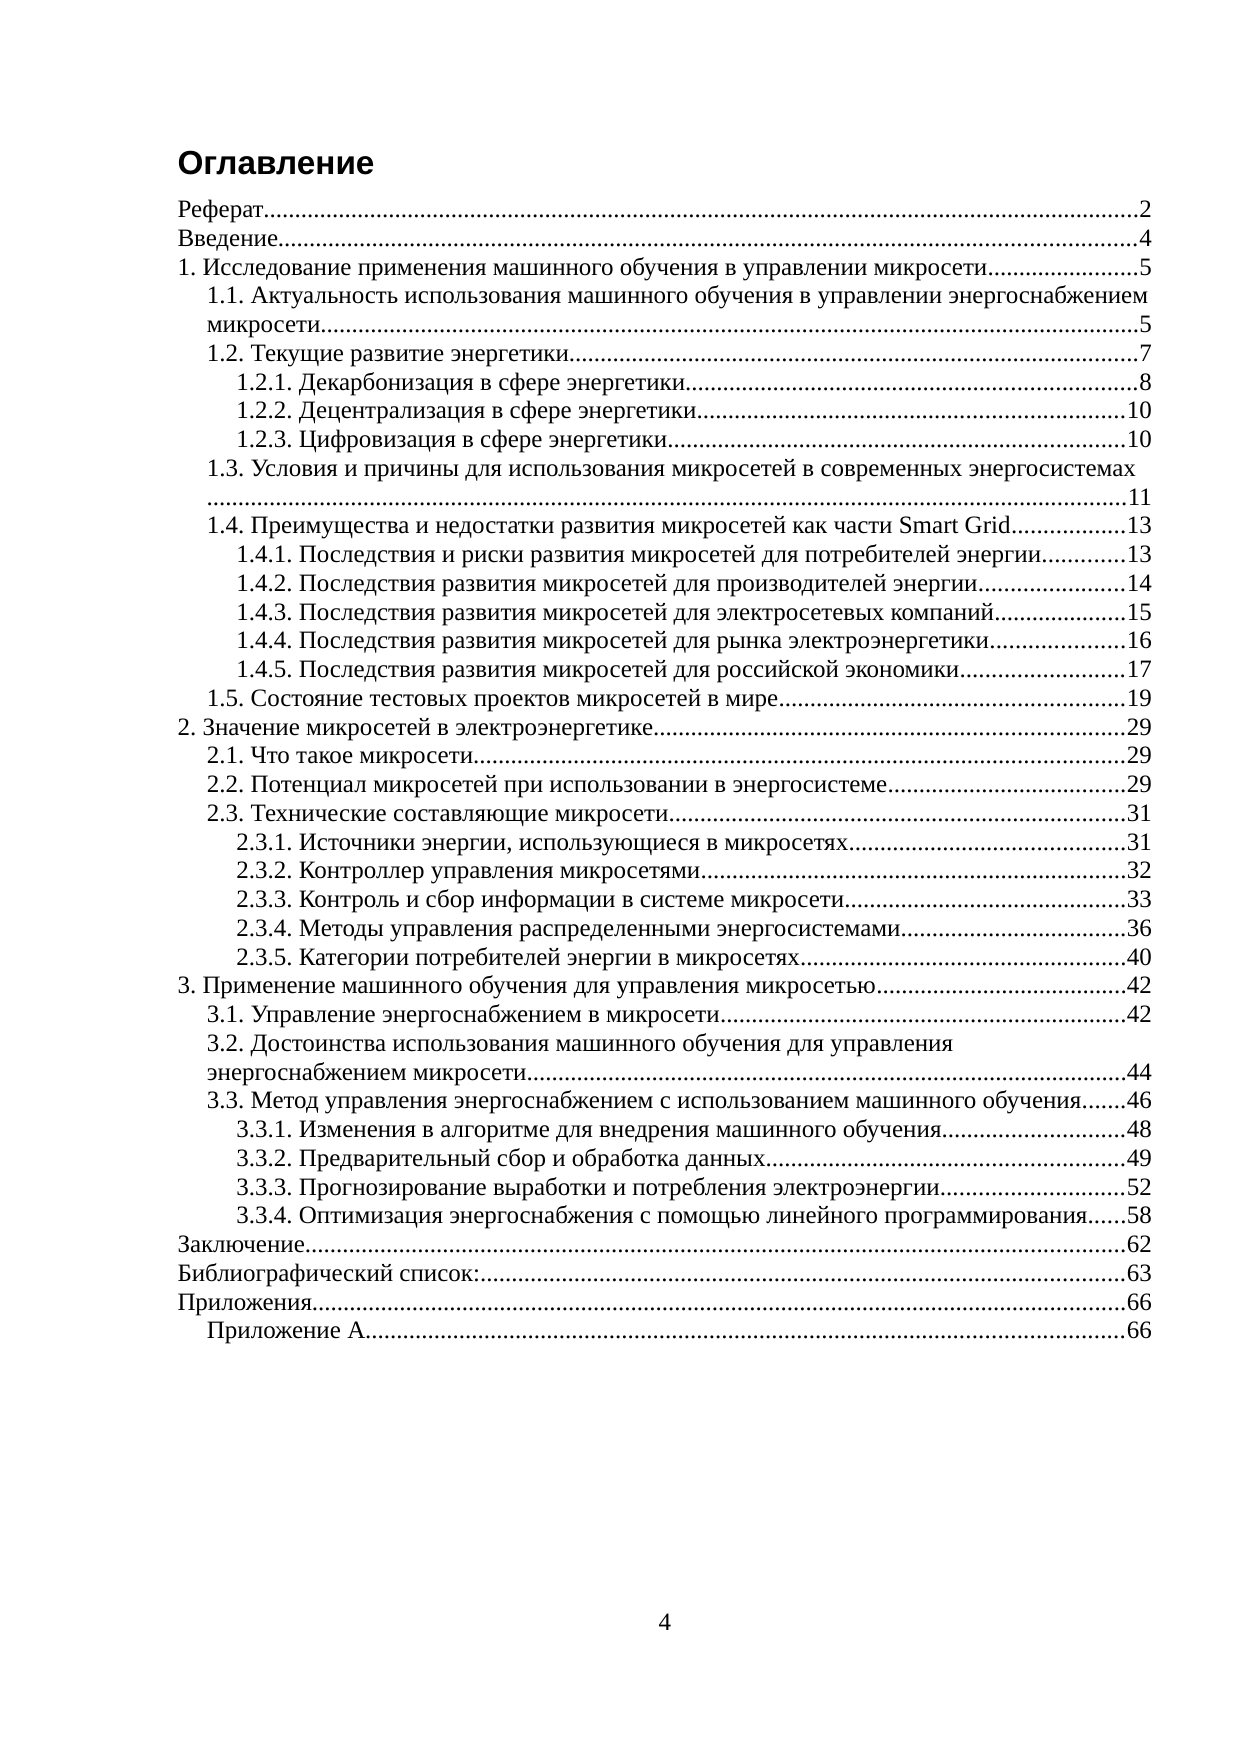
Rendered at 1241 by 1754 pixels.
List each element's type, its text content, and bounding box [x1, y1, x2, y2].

text 3.1. Управление энергоснабжением в микросети 42 [207, 999, 1152, 1028]
text 2.3. Технические составляющие микросети 31 [207, 798, 1152, 827]
text 1.4.5. Последствия развития микросетей для российской экономики 17 [236, 654, 1152, 683]
text 2.3.1. Источники энергии, использующиеся в микросетях 31 [236, 827, 1152, 855]
text 1.4.3. Последствия развития микросетей для электросетевых компаний 15 [236, 597, 1152, 625]
text 1.2.3. Цифровизация в сфере энергетики 10 [236, 424, 1152, 453]
text 3.3.1. Изменения в алгоритме для внедрения машинного обучения 48 [236, 1114, 1152, 1143]
text 1.2. Текущие развитие энергетики 7 [207, 338, 1152, 367]
text 3. Применение машинного обучения для управления микросетью 42 [177, 970, 1152, 999]
text 3.3.2. Предварительный сбор и обработка данных 49 [236, 1143, 1152, 1172]
text 3.3. Метод управления энергоснабжением с использованием машинного обучения 46 [207, 1085, 1152, 1114]
text 2. Значение микросетей в электроэнергетике 29 [177, 712, 1152, 740]
text 1.5. Состояние тестовых проектов микросетей в мире 19 [207, 683, 1152, 712]
text 1.4.1. Последствия и риски развития микросетей для потребителей энергии 13 [236, 539, 1152, 568]
text Заключение 62 [177, 1229, 1152, 1258]
text 3.3.4. Оптимизация энергоснабжения с помощью линейного программирования 58 [236, 1200, 1152, 1229]
text Библиографический список: 63 [177, 1258, 1152, 1287]
text 3.3.3. Прогнозирование выработки и потребления электроэнергии 52 [236, 1172, 1152, 1200]
text 1.2.2. Децентрализация в сфере энергетики 10 [236, 395, 1152, 424]
text 1.3. Условия и причины для использования микросетей в современных энергосистемах 11 [207, 453, 1152, 510]
text 3.2. Достоинства использования машинного обучения для управления энергоснабжением микросети 44 [207, 1028, 1152, 1085]
text 1.4.4. Последствия развития микросетей для рынка электроэнергетики 16 [236, 625, 1152, 654]
text Приложения 66 [177, 1287, 1152, 1315]
text 1.4. Преимущества и недостатки развития микросетей как части Smart Grid 13 [207, 510, 1152, 539]
text Введение 4 [177, 223, 1152, 252]
text 2.3.4. Методы управления распределенными энергосистемами 36 [236, 913, 1152, 942]
text 2.3.3. Контроль и сбор информации в системе микросети 33 [236, 884, 1152, 913]
text 1.4.2. Последствия развития микросетей для производителей энергии 14 [236, 568, 1152, 597]
text 2.3.5. Категории потребителей энергии в микросетях 40 [236, 942, 1152, 970]
text 1. Исследование применения машинного обучения в управлении микросети 5 [177, 252, 1152, 280]
text 1.2.1. Декарбонизация в сфере энергетики 8 [236, 367, 1152, 395]
subtitle Оглавление [177, 143, 1152, 182]
text 2.1. Что такое микросети 29 [207, 740, 1152, 769]
text Приложение А 66 [207, 1315, 1152, 1344]
text 2.2. Потенциал микросетей при использовании в энергосистеме 29 [207, 769, 1152, 798]
text 1.1. Актуальность использования машинного обучения в управлении энергоснабжением микросети 5 [207, 280, 1152, 338]
text 2.3.2. Контроллер управления микросетями 32 [236, 855, 1152, 884]
text Реферат 2 [177, 194, 1152, 223]
